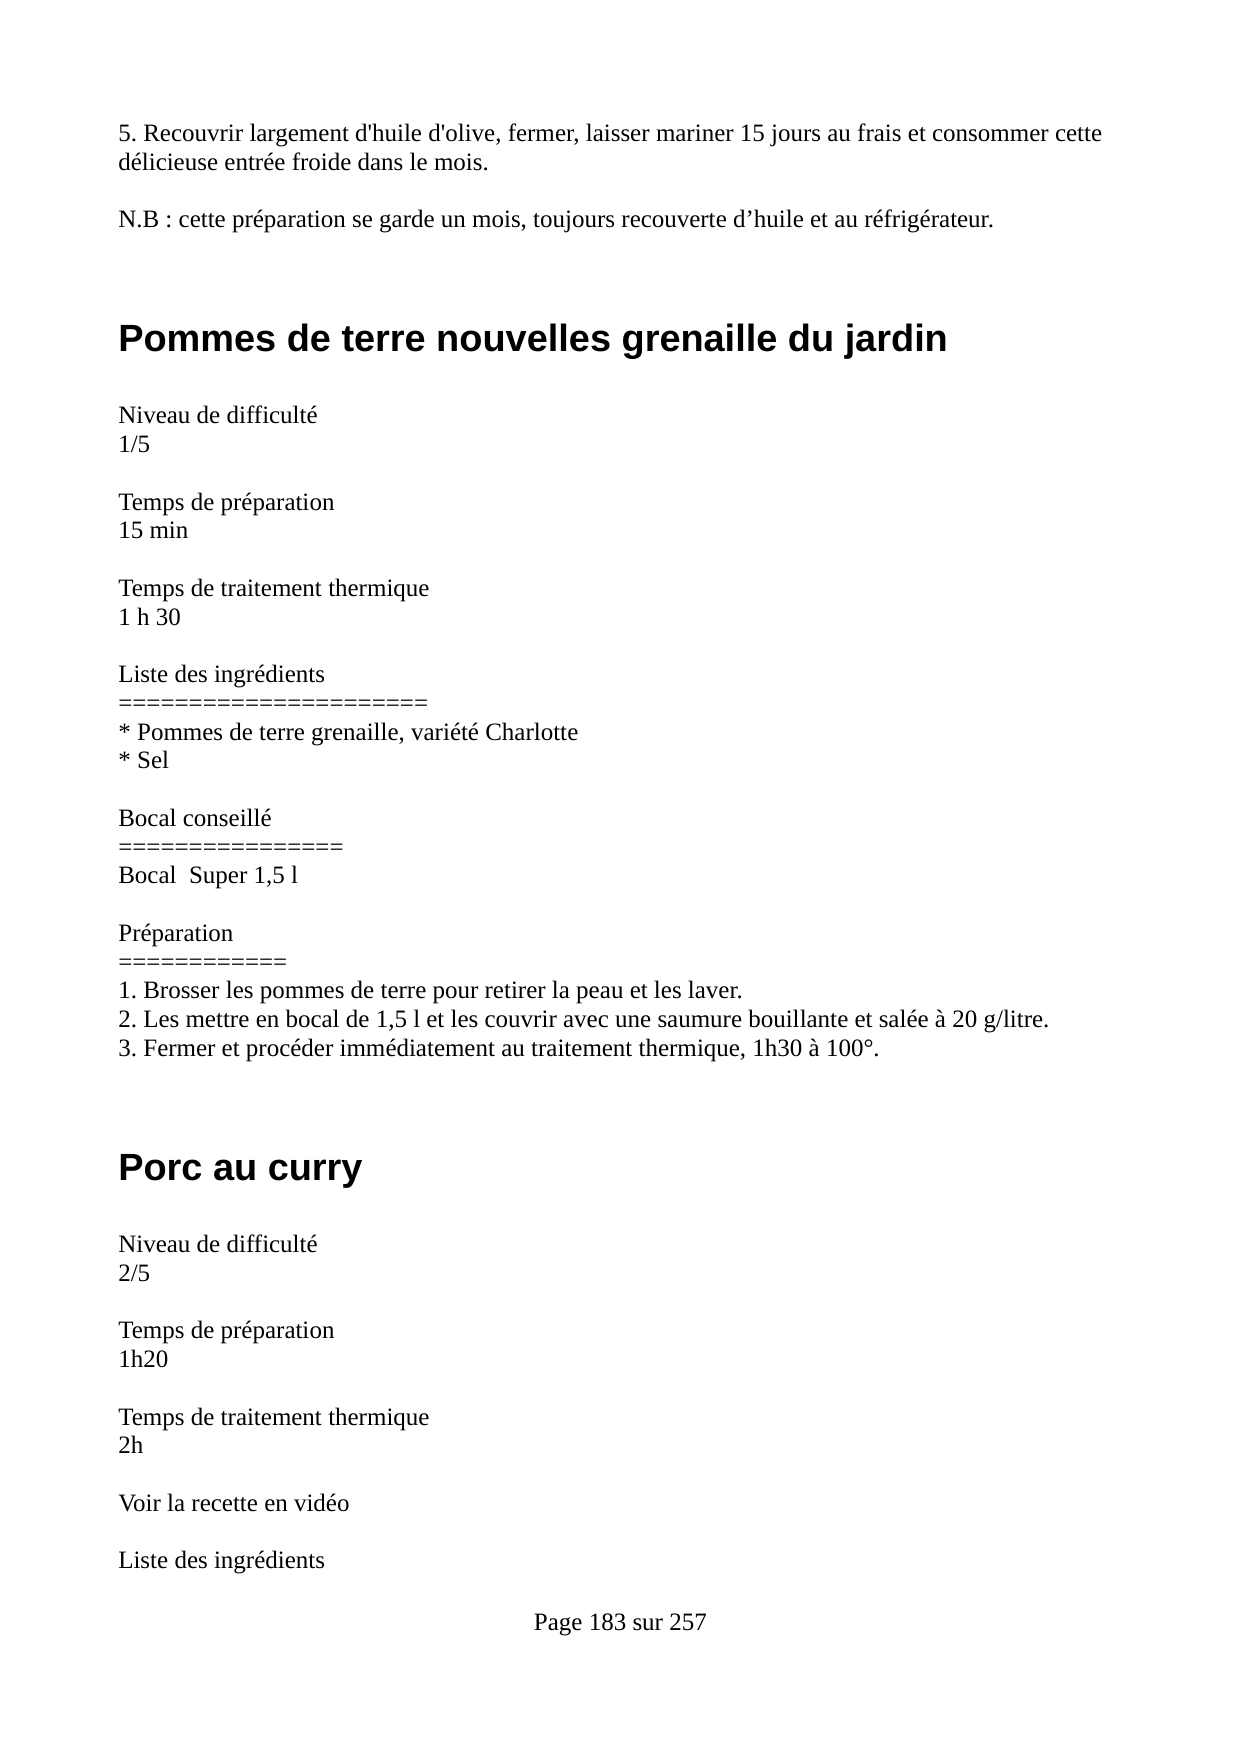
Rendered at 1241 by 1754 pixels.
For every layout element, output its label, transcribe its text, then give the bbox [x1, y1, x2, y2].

text ================ [118, 832, 1122, 861]
text Bocal Super 1,5 l [118, 861, 1122, 889]
text 1/5 [118, 429, 1122, 458]
text 2h [118, 1430, 1122, 1459]
subtitle Pommes de terre nouvelles grenaille du jardin [118, 316, 1122, 359]
subtitle Porc au curry [118, 1144, 1122, 1188]
text Temps de traitement thermique [118, 573, 1122, 602]
text Niveau de difficulté [118, 401, 1122, 429]
text Niveau de difficulté [118, 1229, 1122, 1258]
text ====================== [118, 688, 1122, 717]
text 1h20 [118, 1344, 1122, 1373]
text ============ [118, 947, 1122, 976]
text 3. Fermer et procéder immédiatement au traitement thermique, 1h30 à 100°. [118, 1033, 1122, 1062]
text 1 h 30 [118, 602, 1122, 631]
text Voir la recette en vidéo [118, 1488, 1122, 1517]
text Bocal conseillé [118, 803, 1122, 832]
text Préparation [118, 918, 1122, 947]
text 5. Recouvrir largement d'huile d'olive, fermer, laisser mariner 15 jours au frais et consommer cette délicieuse entrée froide dans le mois. [118, 118, 1122, 176]
text Liste des ingrédients [118, 659, 1122, 688]
text 15 min [118, 516, 1122, 544]
text Temps de préparation [118, 1315, 1122, 1344]
text Temps de traitement thermique [118, 1402, 1122, 1430]
text N.B : cette préparation se garde un mois, toujours recouverte d’huile et au réfrigérateur. [118, 204, 1122, 233]
text * Pommes de terre grenaille, variété Charlotte [118, 717, 1122, 746]
text 1. Brosser les pommes de terre pour retirer la peau et les laver. [118, 976, 1122, 1004]
text 2. Les mettre en bocal de 1,5 l et les couvrir avec une saumure bouillante et salée à 20 g/litre. [118, 1004, 1122, 1033]
text 2/5 [118, 1258, 1122, 1287]
text Liste des ingrédients [118, 1545, 1122, 1574]
text * Sel [118, 746, 1122, 774]
text Temps de préparation [118, 487, 1122, 516]
